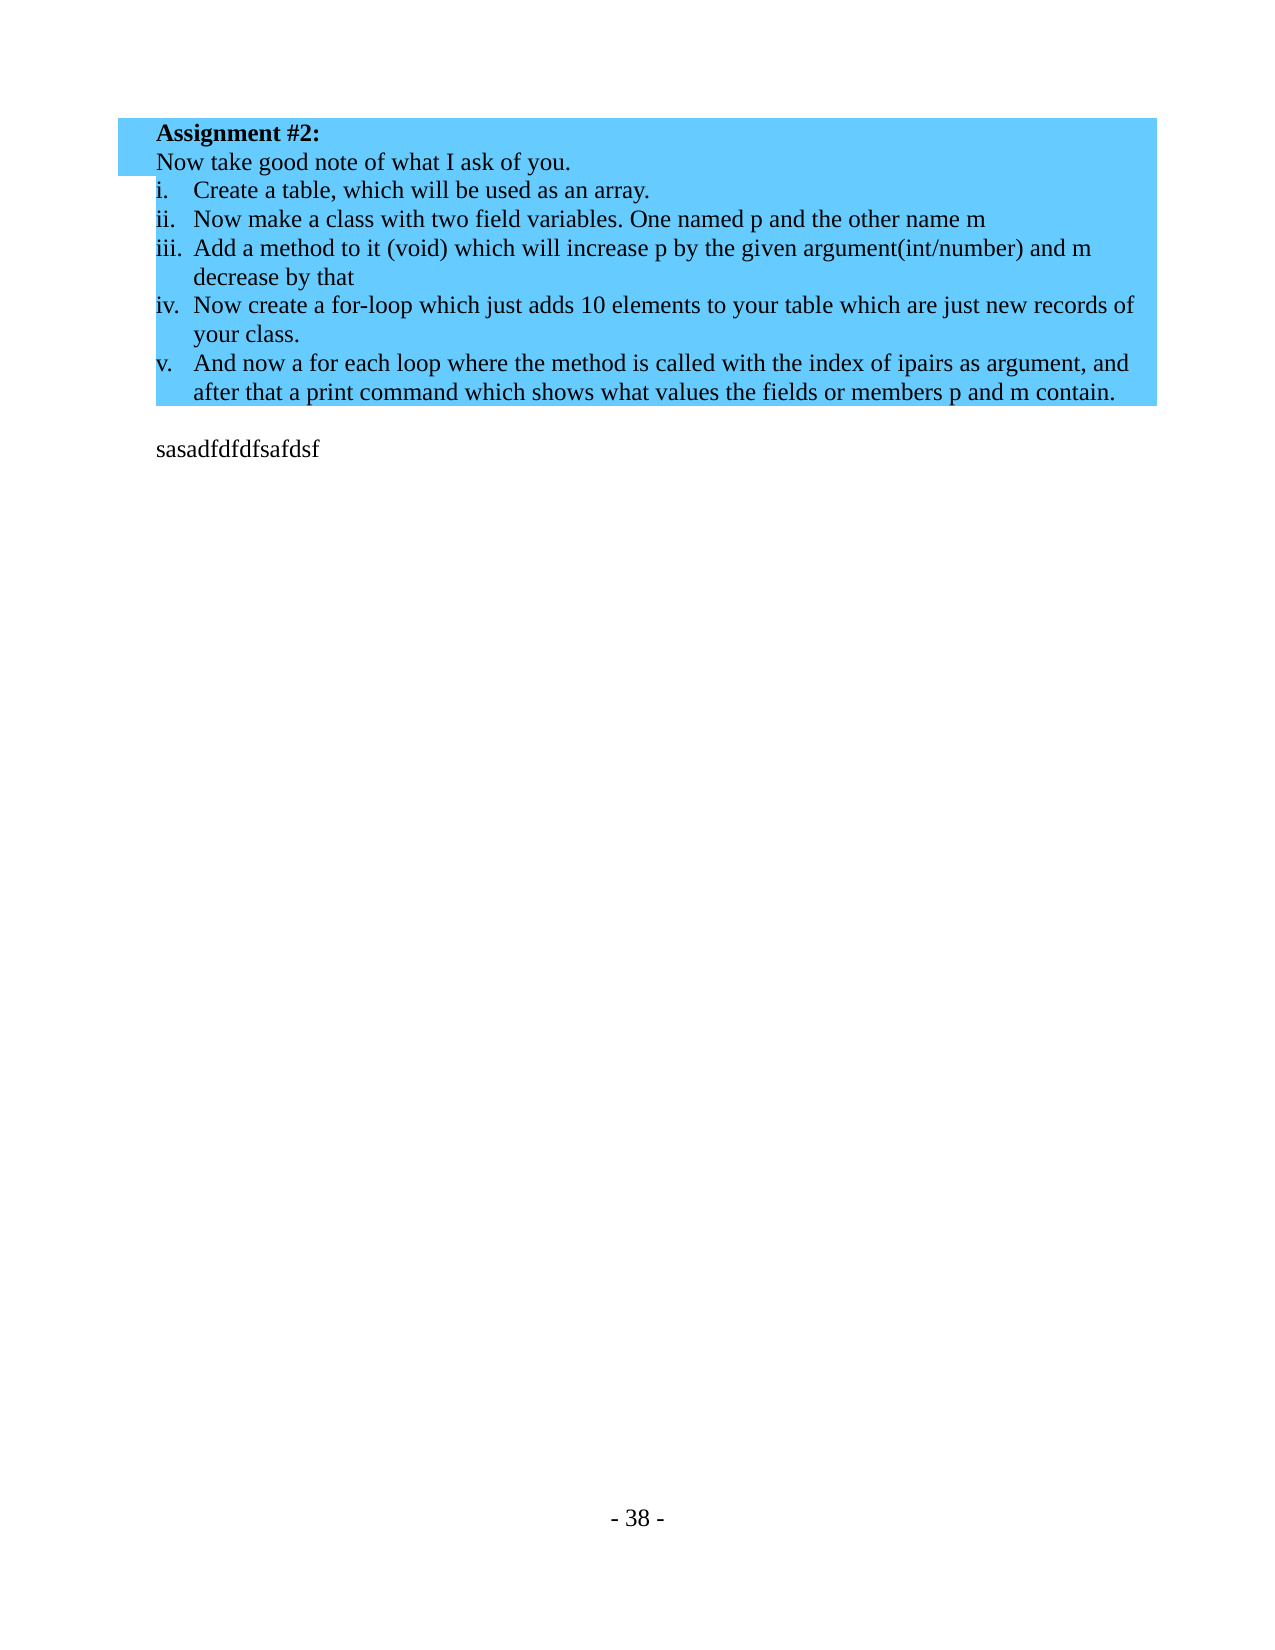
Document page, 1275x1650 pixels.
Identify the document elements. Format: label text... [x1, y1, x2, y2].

list Now make a class with two field variables. One named p and the other name m [156, 204, 1157, 233]
list Create a table, which will be used as an array. [156, 176, 1157, 204]
text Now take good note of what I ask of you. [118, 147, 1157, 176]
list Add a method to it (void) which will increase p by the given argument(int/number) and m decrease by that [156, 233, 1157, 291]
list And now a for each loop where the method is called with the index of ipairs as argument, and after that a print command which shows what values the fields or members p and m contain. [156, 348, 1157, 406]
text Assignment #2: [118, 118, 1157, 147]
text sasadfdfdfsafdsf [118, 434, 1157, 492]
list Now create a for-loop which just adds 10 elements to your table which are just new records of your class. [156, 291, 1157, 348]
